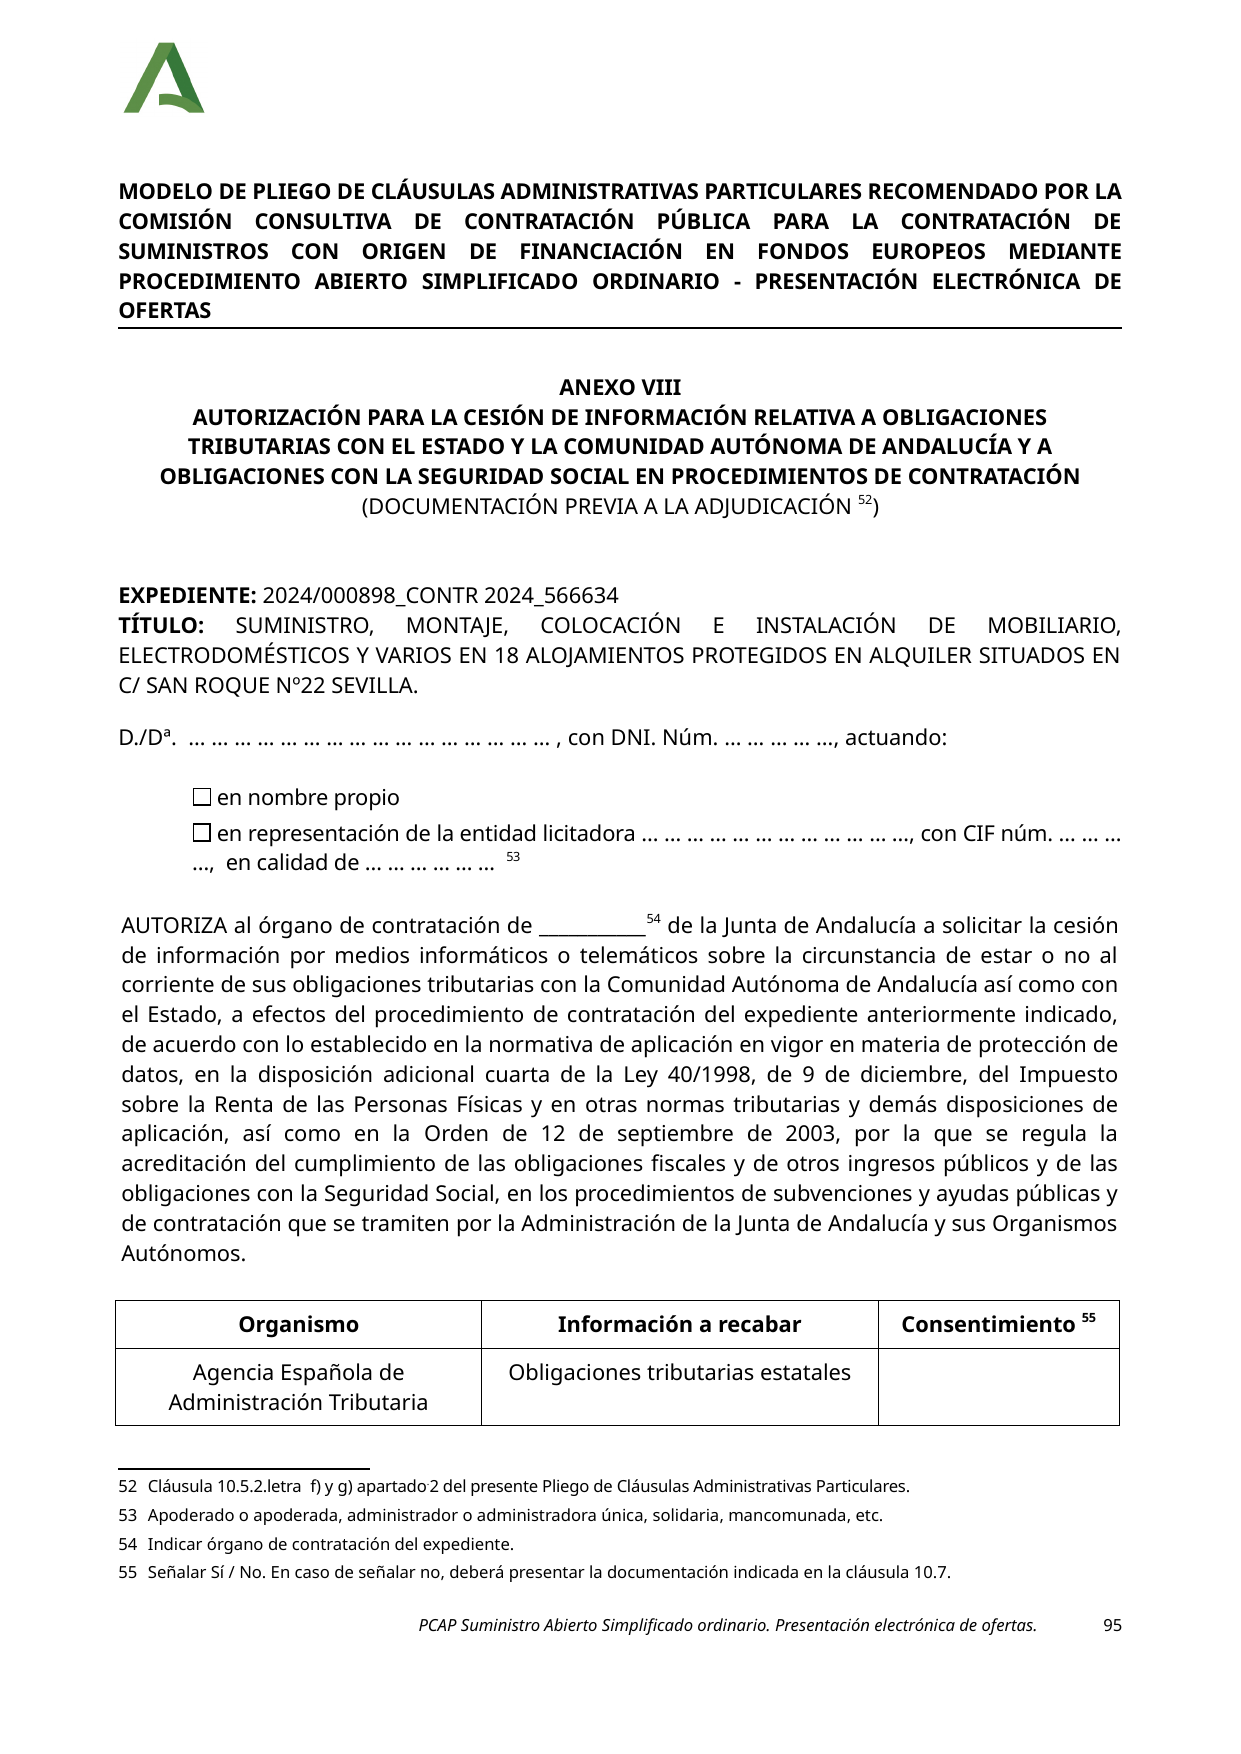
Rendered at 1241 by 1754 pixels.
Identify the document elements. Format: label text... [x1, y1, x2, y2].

text AUTORIZA al órgano de contratación de ___________ de la Junta de Andalucía a solicitar la cesión de información por medios informáticos o telemáticos sobre la circunstancia de estar o no al corriente de sus obligaciones tributarias con la Comunidad Autónoma de Andalucía así como con el Estado, a efectos del procedimiento de contratación del expediente anteriormente indicado, de acuerdo con lo establecido en la normativa de aplicación en vigor en materia de protección de datos, en la disposición adicional cuarta de la Ley 40/1998, de 9 de diciembre, del Impuesto sobre la Renta de las Personas Físicas y en otras normas tributarias y demás disposiciones de aplicación, así como en la Orden de 12 de septiembre de 2003, por la que se regula la acreditación del cumplimiento de las obligaciones fiscales y de otros ingresos públicos y de las obligaciones con la Seguridad Social, en los procedimientos de subvenciones y ayudas públicas y de contratación que se tramiten por la Administración de la Junta de Andalucía y sus Organismos Autónomos. [118, 907, 1122, 1267]
table_header Organismo [116, 1301, 481, 1348]
text (DOCUMENTACIÓN PREVIA A LA ADJUDICACIÓN ) [118, 491, 1122, 521]
table_header Información a recabar [482, 1301, 878, 1348]
table_cell [879, 1349, 1119, 1425]
text ANEXO VIII [118, 372, 1122, 402]
text AUTORIZACIÓN PARA LA CESIÓN DE INFORMACIÓN RELATIVA A OBLIGACIONES TRIBUTARIAS CON EL ESTADO Y LA COMUNIDAD AUTÓNOMA DE ANDALUCÍA Y A OBLIGACIONES CON LA SEGURIDAD SOCIAL EN PROCEDIMIENTOS DE CONTRATACIÓN [118, 402, 1122, 491]
table_cell Obligaciones tributarias estatales [482, 1349, 878, 1425]
text D./Dª. … … … … … … … … … … … … … … … … , con DNI. Núm. … … … … …, actuando: [118, 722, 1122, 752]
text en representación de la entidad licitadora … … … … … … … … … … … …, con CIF núm. … … … …, en calidad de … … … … … … [192, 818, 1122, 877]
text MODELO DE PLIEGO DE CLÁUSULAS ADMINISTRATIVAS PARTICULARES RECOMENDADO POR LA COMISIÓN CONSULTIVA DE CONTRATACIÓN PÚBLICA PARA LA CONTRATACIÓN DE SUMINISTROS CON ORIGEN DE FINANCIACIÓN EN FONDOS EUROPEOS MEDIANTE PROCEDIMIENTO ABIERTO SIMPLIFICADO ORDINARIO - PRESENTACIÓN ELECTRÓNICA DE OFERTAS [118, 176, 1122, 327]
table_cell Agencia Española de Administración Tributaria [116, 1349, 481, 1425]
text TÍTULO: SUMINISTRO, MONTAJE, COLOCACIÓN E INSTALACIÓN DE MOBILIARIO, ELECTRODOMÉSTICOS Y VARIOS EN 18 ALOJAMIENTOS PROTEGIDOS EN ALQUILER SITUADOS EN C/ SAN ROQUE Nº22 SEVILLA. [118, 610, 1122, 699]
text Indicar órgano de contratación del expediente. [118, 1532, 1122, 1555]
text en nombre propio [192, 782, 1122, 812]
table_header Consentimiento [879, 1301, 1119, 1348]
text Cláusula 10.5.2.letra f) y g) apartado.2 del presente Pliego de Cláusulas Administrativas Particulares. [118, 1475, 1122, 1498]
picture [119, 38, 209, 117]
text Apoderado o apoderada, administrador o administradora única, solidaria, mancomunada, etc. [118, 1504, 1122, 1526]
text EXPEDIENTE: 2024/000898_CONTR 2024_566634 [118, 580, 1122, 610]
